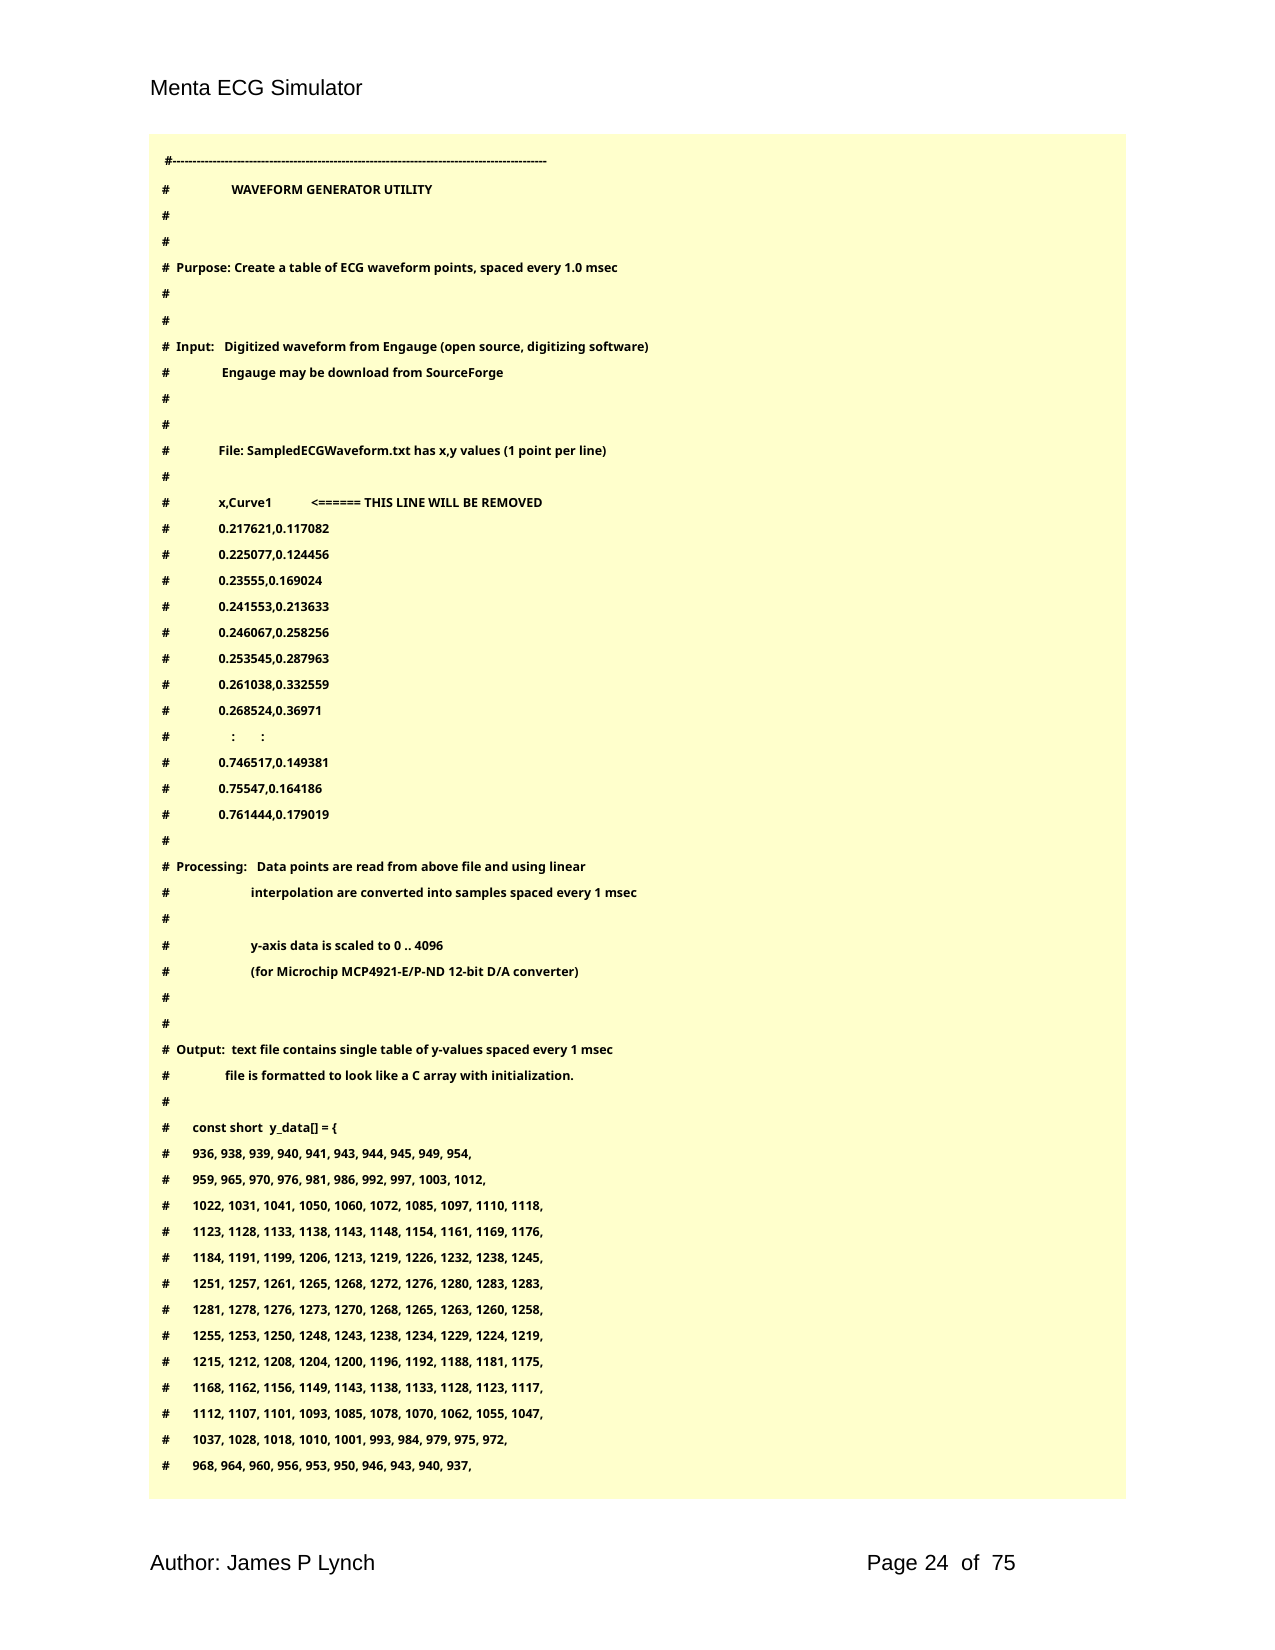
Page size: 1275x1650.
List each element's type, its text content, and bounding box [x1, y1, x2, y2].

text # [149, 468, 1126, 485]
text # x,Curve1 <====== THIS LINE WILL BE REMOVED [149, 494, 1126, 511]
text # 1281, 1278, 1276, 1273, 1270, 1268, 1265, 1263, 1260, 1258, [149, 1301, 1126, 1318]
text # 0.75547,0.164186 [149, 780, 1126, 797]
text # Purpose: Create a table of ECG waveform points, spaced every 1.0 msec [149, 259, 1126, 277]
text # WAVEFORM GENERATOR UTILITY [149, 181, 1126, 198]
text # 1022, 1031, 1041, 1050, 1060, 1072, 1085, 1097, 1110, 1118, [149, 1197, 1126, 1214]
text # 1168, 1162, 1156, 1149, 1143, 1138, 1133, 1128, 1123, 1117, [149, 1379, 1126, 1396]
text # const short y_data[] = { [149, 1119, 1126, 1136]
text # [149, 1015, 1126, 1032]
text # y-axis data is scaled to 0 .. 4096 [149, 937, 1126, 954]
text # 1251, 1257, 1261, 1265, 1268, 1272, 1276, 1280, 1283, 1283, [149, 1275, 1126, 1292]
text # 959, 965, 970, 976, 981, 986, 992, 997, 1003, 1012, [149, 1171, 1126, 1188]
text # 1112, 1107, 1101, 1093, 1085, 1078, 1070, 1062, 1055, 1047, [149, 1405, 1126, 1422]
text #--------------------------------------------------------------------------------------------- [149, 134, 1126, 172]
text # [149, 911, 1126, 928]
text # 1215, 1212, 1208, 1204, 1200, 1196, 1192, 1188, 1181, 1175, [149, 1353, 1126, 1370]
text # [149, 312, 1126, 329]
text # [149, 390, 1126, 407]
text # Input: Digitized waveform from Engauge (open source, digitizing software) [149, 338, 1126, 355]
text # 1037, 1028, 1018, 1010, 1001, 993, 984, 979, 975, 972, [149, 1431, 1126, 1448]
text # [149, 207, 1126, 224]
text # 0.225077,0.124456 [149, 546, 1126, 563]
text # 0.23555,0.169024 [149, 572, 1126, 589]
text # Output: text file contains single table of y-values spaced every 1 msec [149, 1041, 1126, 1058]
text # File: SampledECGWaveform.txt has x,y values (1 point per line) [149, 442, 1126, 459]
text # 0.241553,0.213633 [149, 598, 1126, 615]
text # 968, 964, 960, 956, 953, 950, 946, 943, 940, 937, [149, 1457, 1126, 1474]
text # [149, 233, 1126, 251]
text # : : [149, 728, 1126, 745]
text # 0.746517,0.149381 [149, 754, 1126, 771]
text # 0.761444,0.179019 [149, 806, 1126, 823]
text # [149, 989, 1126, 1006]
text # 1123, 1128, 1133, 1138, 1143, 1148, 1154, 1161, 1169, 1176, [149, 1223, 1126, 1240]
text # 1184, 1191, 1199, 1206, 1213, 1219, 1226, 1232, 1238, 1245, [149, 1249, 1126, 1266]
text # 1255, 1253, 1250, 1248, 1243, 1238, 1234, 1229, 1224, 1219, [149, 1327, 1126, 1344]
text # Engauge may be download from SourceForge [149, 364, 1126, 381]
text # [149, 832, 1126, 849]
text # 936, 938, 939, 940, 941, 943, 944, 945, 949, 954, [149, 1145, 1126, 1162]
text # [149, 416, 1126, 433]
text # interpolation are converted into samples spaced every 1 msec [149, 884, 1126, 902]
text # 0.253545,0.287963 [149, 650, 1126, 667]
text # 0.217621,0.117082 [149, 520, 1126, 537]
text # 0.246067,0.258256 [149, 624, 1126, 641]
text # file is formatted to look like a C array with initialization. [149, 1067, 1126, 1084]
text # (for Microchip MCP4921-E/P-ND 12-bit D/A converter) [149, 963, 1126, 980]
text # [149, 286, 1126, 303]
text # Processing: Data points are read from above file and using linear [149, 858, 1126, 876]
text # 0.261038,0.332559 [149, 676, 1126, 693]
text # 0.268524,0.36971 [149, 702, 1126, 719]
text # [149, 1093, 1126, 1110]
